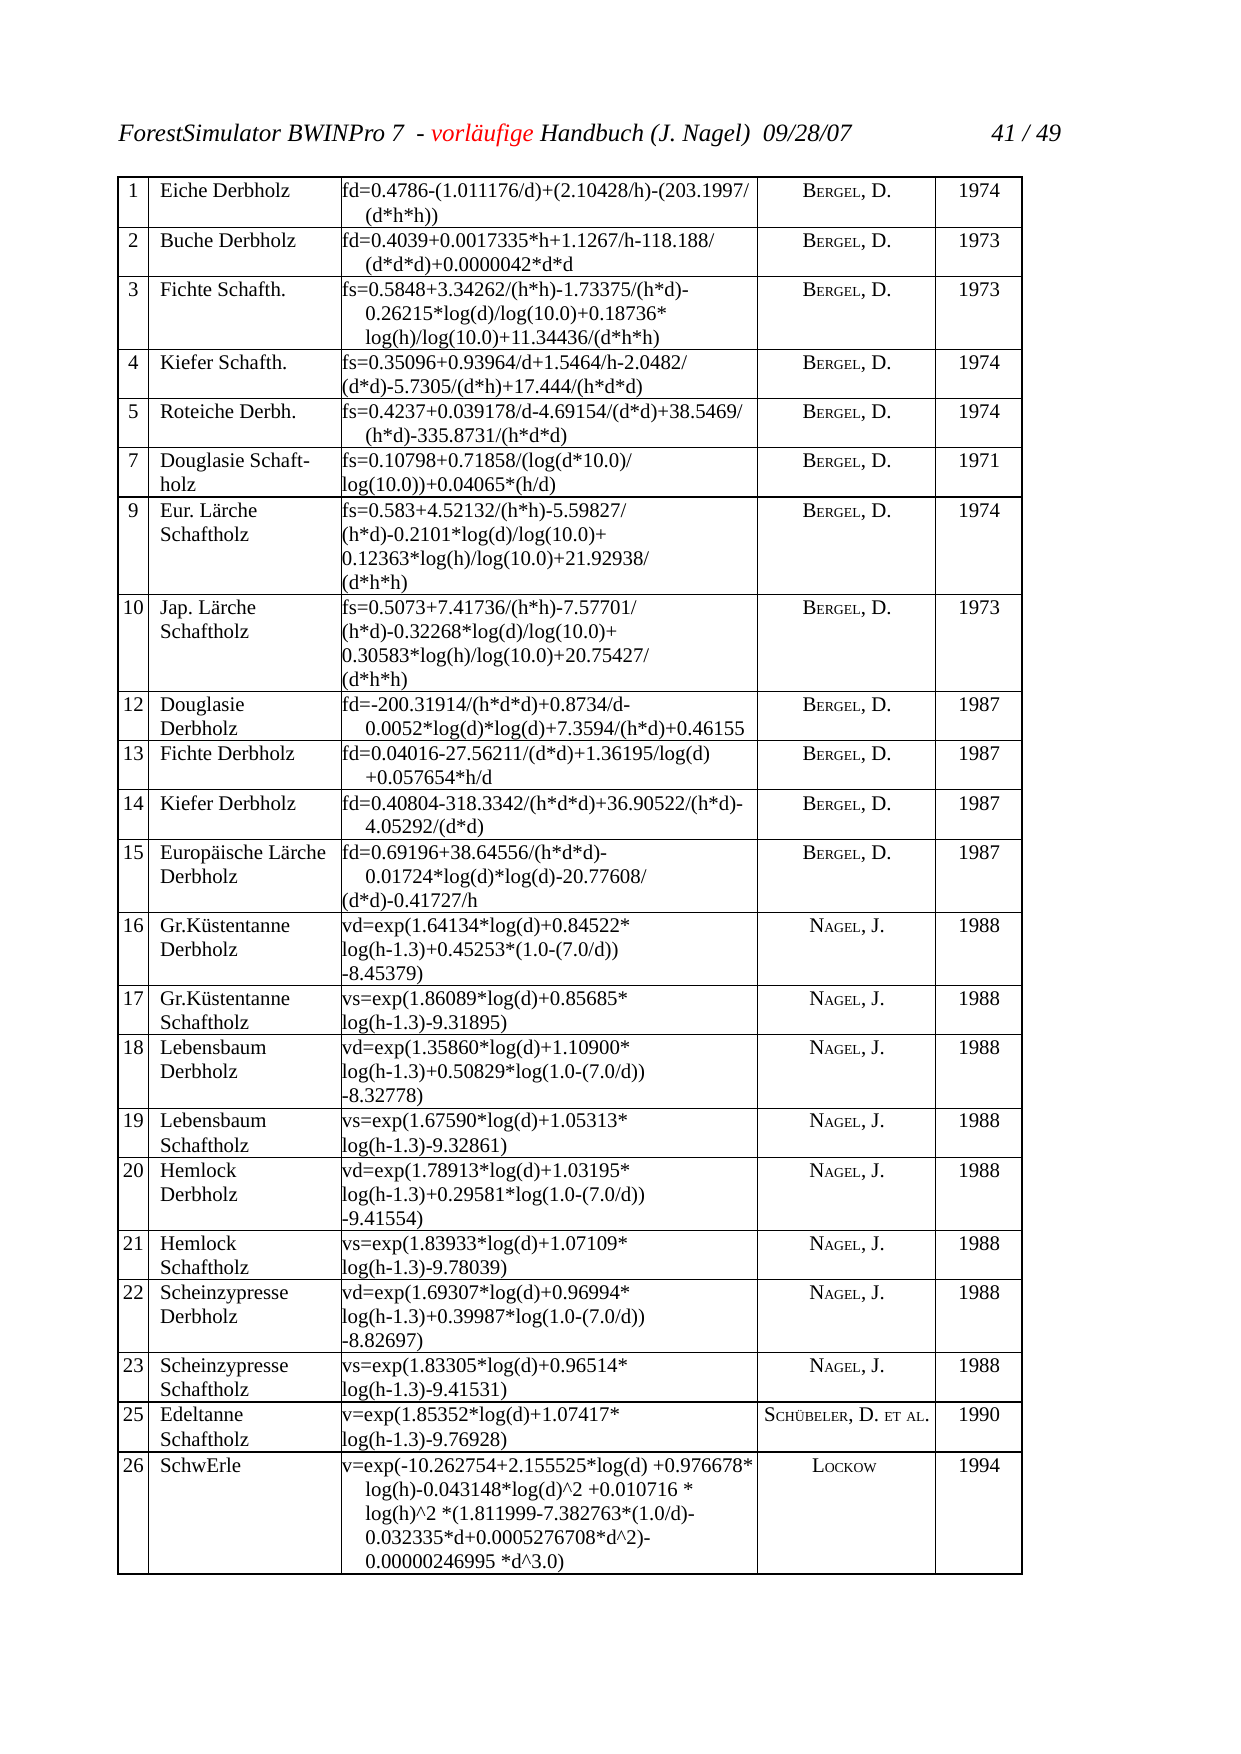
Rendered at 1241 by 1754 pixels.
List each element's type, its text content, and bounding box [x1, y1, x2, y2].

table_cell Kiefer Derbholz [149, 790, 341, 838]
table_cell fd=0.4039+0.0017335*h+1.1267/h-118.188/(d*d*d)+0.0000042*d*d [342, 228, 757, 276]
table_cell 1 [119, 178, 148, 227]
table_cell 26 [119, 1453, 148, 1573]
table_cell Douglasie Schaft-holz [149, 448, 341, 496]
table_cell Gr.Küstentanne Derbholz [149, 913, 341, 985]
table_cell 17 [119, 986, 148, 1034]
table_cell fd=-200.31914/(h*d*d)+0.8734/d-0.0052*log(d)*log(d)+7.3594/(h*d)+0.46155 [342, 692, 757, 740]
table_cell 18 [119, 1035, 148, 1107]
table_cell vd=exp(1.35860*log(d)+1.10900* log(h-1.3)+0.50829*log(1.0-(7.0/d)) -8.32778) [342, 1035, 757, 1107]
table_cell v=exp(-10.262754+2.155525*log(d) +0.976678* log(h)-0.043148*log(d)^2 +0.010716 * log(h)^2 *(1.811999-7.382763*(1.0/d)-0.032335*d+0.0005276708*d^2)-0.00000246995 *d^3.0) [342, 1453, 757, 1573]
table_cell vd=exp(1.78913*log(d)+1.03195* log(h-1.3)+0.29581*log(1.0-(7.0/d)) -9.41554) [342, 1158, 757, 1230]
table_cell Nagel, J. [758, 986, 935, 1034]
table_cell 1988 [936, 986, 1021, 1034]
table_cell vs=exp(1.67590*log(d)+1.05313* log(h-1.3)-9.32861) [342, 1109, 757, 1157]
table_cell 1988 [936, 913, 1021, 985]
table_cell vd=exp(1.69307*log(d)+0.96994* log(h-1.3)+0.39987*log(1.0-(7.0/d)) -8.82697) [342, 1280, 757, 1352]
table_cell vs=exp(1.83305*log(d)+0.96514* log(h-1.3)-9.41531) [342, 1353, 757, 1401]
table_cell Europäische Lärche Derbholz [149, 840, 341, 912]
table_cell 1974 [936, 178, 1021, 227]
table_cell Fichte Schafth. [149, 277, 341, 349]
table_cell fd=0.40804-318.3342/(h*d*d)+36.90522/(h*d)-4.05292/(d*d) [342, 790, 757, 838]
table_cell 1987 [936, 790, 1021, 838]
table_cell Bergel, D. [758, 399, 935, 447]
table_cell Hemlock Derbholz [149, 1158, 341, 1230]
table_cell Bergel, D. [758, 840, 935, 912]
table_cell 15 [119, 840, 148, 912]
table_cell 25 [119, 1403, 148, 1451]
table_cell vd=exp(1.64134*log(d)+0.84522* log(h-1.3)+0.45253*(1.0-(7.0/d)) -8.45379) [342, 913, 757, 985]
table_cell 1973 [936, 277, 1021, 349]
table_cell vs=exp(1.83933*log(d)+1.07109* log(h-1.3)-9.78039) [342, 1231, 757, 1279]
table_cell Nagel, J. [758, 1353, 935, 1401]
table_cell 1988 [936, 1035, 1021, 1107]
table_cell Eur. Lärche Schaftholz [149, 498, 341, 594]
table_cell 7 [119, 448, 148, 496]
table_cell 1988 [936, 1280, 1021, 1352]
table_cell 1988 [936, 1158, 1021, 1230]
table_cell 22 [119, 1280, 148, 1352]
table_cell Bergel, D. [758, 178, 935, 227]
table_cell Bergel, D. [758, 741, 935, 789]
table_cell Bergel, D. [758, 692, 935, 740]
table_cell Nagel, J. [758, 913, 935, 985]
table_cell 1988 [936, 1109, 1021, 1157]
table_cell fd=0.04016-27.56211/(d*d)+1.36195/log(d) +0.057654*h/d [342, 741, 757, 789]
table_cell Gr.Küstentanne Schaftholz [149, 986, 341, 1034]
table_cell fs=0.583+4.52132/(h*h)-5.59827/ (h*d)-0.2101*log(d)/log(10.0)+ 0.12363*log(h)/log(10.0)+21.92938/ (d*h*h) [342, 498, 757, 594]
table_cell fd=0.69196+38.64556/(h*d*d)-0.01724*log(d)*log(d)-20.77608/ (d*d)-0.41727/h [342, 840, 757, 912]
table_cell Lockow [758, 1453, 935, 1573]
table_cell Nagel, J. [758, 1035, 935, 1107]
table_cell Eiche Derbholz [149, 178, 341, 227]
table_cell 13 [119, 741, 148, 789]
table_cell Bergel, D. [758, 595, 935, 691]
table_cell Bergel, D. [758, 790, 935, 838]
table_cell 19 [119, 1109, 148, 1157]
table_cell fs=0.10798+0.71858/(log(d*10.0)/ log(10.0))+0.04065*(h/d) [342, 448, 757, 496]
table_cell Lebensbaum Schaftholz [149, 1109, 341, 1157]
table_cell v=exp(1.85352*log(d)+1.07417* log(h-1.3)-9.76928) [342, 1403, 757, 1451]
table_cell Buche Derbholz [149, 228, 341, 276]
table_cell Nagel, J. [758, 1280, 935, 1352]
table_cell 3 [119, 277, 148, 349]
table_cell Hemlock Schaftholz [149, 1231, 341, 1279]
table_cell Nagel, J. [758, 1231, 935, 1279]
table_cell 14 [119, 790, 148, 838]
table_cell Roteiche Derbh. [149, 399, 341, 447]
table_cell Jap. Lärche Schaftholz [149, 595, 341, 691]
table_cell fd=0.4786-(1.011176/d)+(2.10428/h)-(203.1997/(d*h*h)) [342, 178, 757, 227]
table_cell 16 [119, 913, 148, 985]
table_cell Scheinzypresse Schaftholz [149, 1353, 341, 1401]
table_cell 1974 [936, 399, 1021, 447]
table_cell 1988 [936, 1231, 1021, 1279]
table_cell Bergel, D. [758, 228, 935, 276]
table_cell Nagel, J. [758, 1158, 935, 1230]
table_cell Bergel, D. [758, 277, 935, 349]
table_cell 1988 [936, 1353, 1021, 1401]
table_cell 23 [119, 1353, 148, 1401]
table_cell 10 [119, 595, 148, 691]
table_cell 1971 [936, 448, 1021, 496]
table_cell fs=0.5073+7.41736/(h*h)-7.57701/ (h*d)-0.32268*log(d)/log(10.0)+ 0.30583*log(h)/log(10.0)+20.75427/ (d*h*h) [342, 595, 757, 691]
table_cell 1974 [936, 350, 1021, 398]
table_cell Bergel, D. [758, 498, 935, 594]
table_cell Edeltanne Schaftholz [149, 1403, 341, 1451]
table_cell 1987 [936, 840, 1021, 912]
table_cell 12 [119, 692, 148, 740]
table_cell vs=exp(1.86089*log(d)+0.85685* log(h-1.3)-9.31895) [342, 986, 757, 1034]
table_cell Lebensbaum Derbholz [149, 1035, 341, 1107]
table_cell Kiefer Schafth. [149, 350, 341, 398]
table_cell 9 [119, 498, 148, 594]
table_cell Nagel, J. [758, 1109, 935, 1157]
table_cell Scheinzypresse Derbholz [149, 1280, 341, 1352]
table_cell fs=0.5848+3.34262/(h*h)-1.73375/(h*d)-0.26215*log(d)/log(10.0)+0.18736* log(h)/log(10.0)+11.34436/(d*h*h) [342, 277, 757, 349]
table_cell Fichte Derbholz [149, 741, 341, 789]
table_cell Bergel, D. [758, 350, 935, 398]
table_cell 1994 [936, 1453, 1021, 1573]
table_cell 5 [119, 399, 148, 447]
table_cell SchwErle [149, 1453, 341, 1573]
table_cell fs=0.4237+0.039178/d-4.69154/(d*d)+38.5469/(h*d)-335.8731/(h*d*d) [342, 399, 757, 447]
table_cell 1987 [936, 741, 1021, 789]
table_cell 1987 [936, 692, 1021, 740]
table_cell 2 [119, 228, 148, 276]
table_cell 1990 [936, 1403, 1021, 1451]
table_cell 1974 [936, 498, 1021, 594]
table_cell 21 [119, 1231, 148, 1279]
table_cell Bergel, D. [758, 448, 935, 496]
table_cell 1973 [936, 595, 1021, 691]
table_cell 20 [119, 1158, 148, 1230]
table_cell 4 [119, 350, 148, 398]
table_cell fs=0.35096+0.93964/d+1.5464/h-2.0482/ (d*d)-5.7305/(d*h)+17.444/(h*d*d) [342, 350, 757, 398]
table_cell Douglasie Derbholz [149, 692, 341, 740]
table_cell 1973 [936, 228, 1021, 276]
table_cell Schübeler, D. et al. [758, 1403, 935, 1451]
